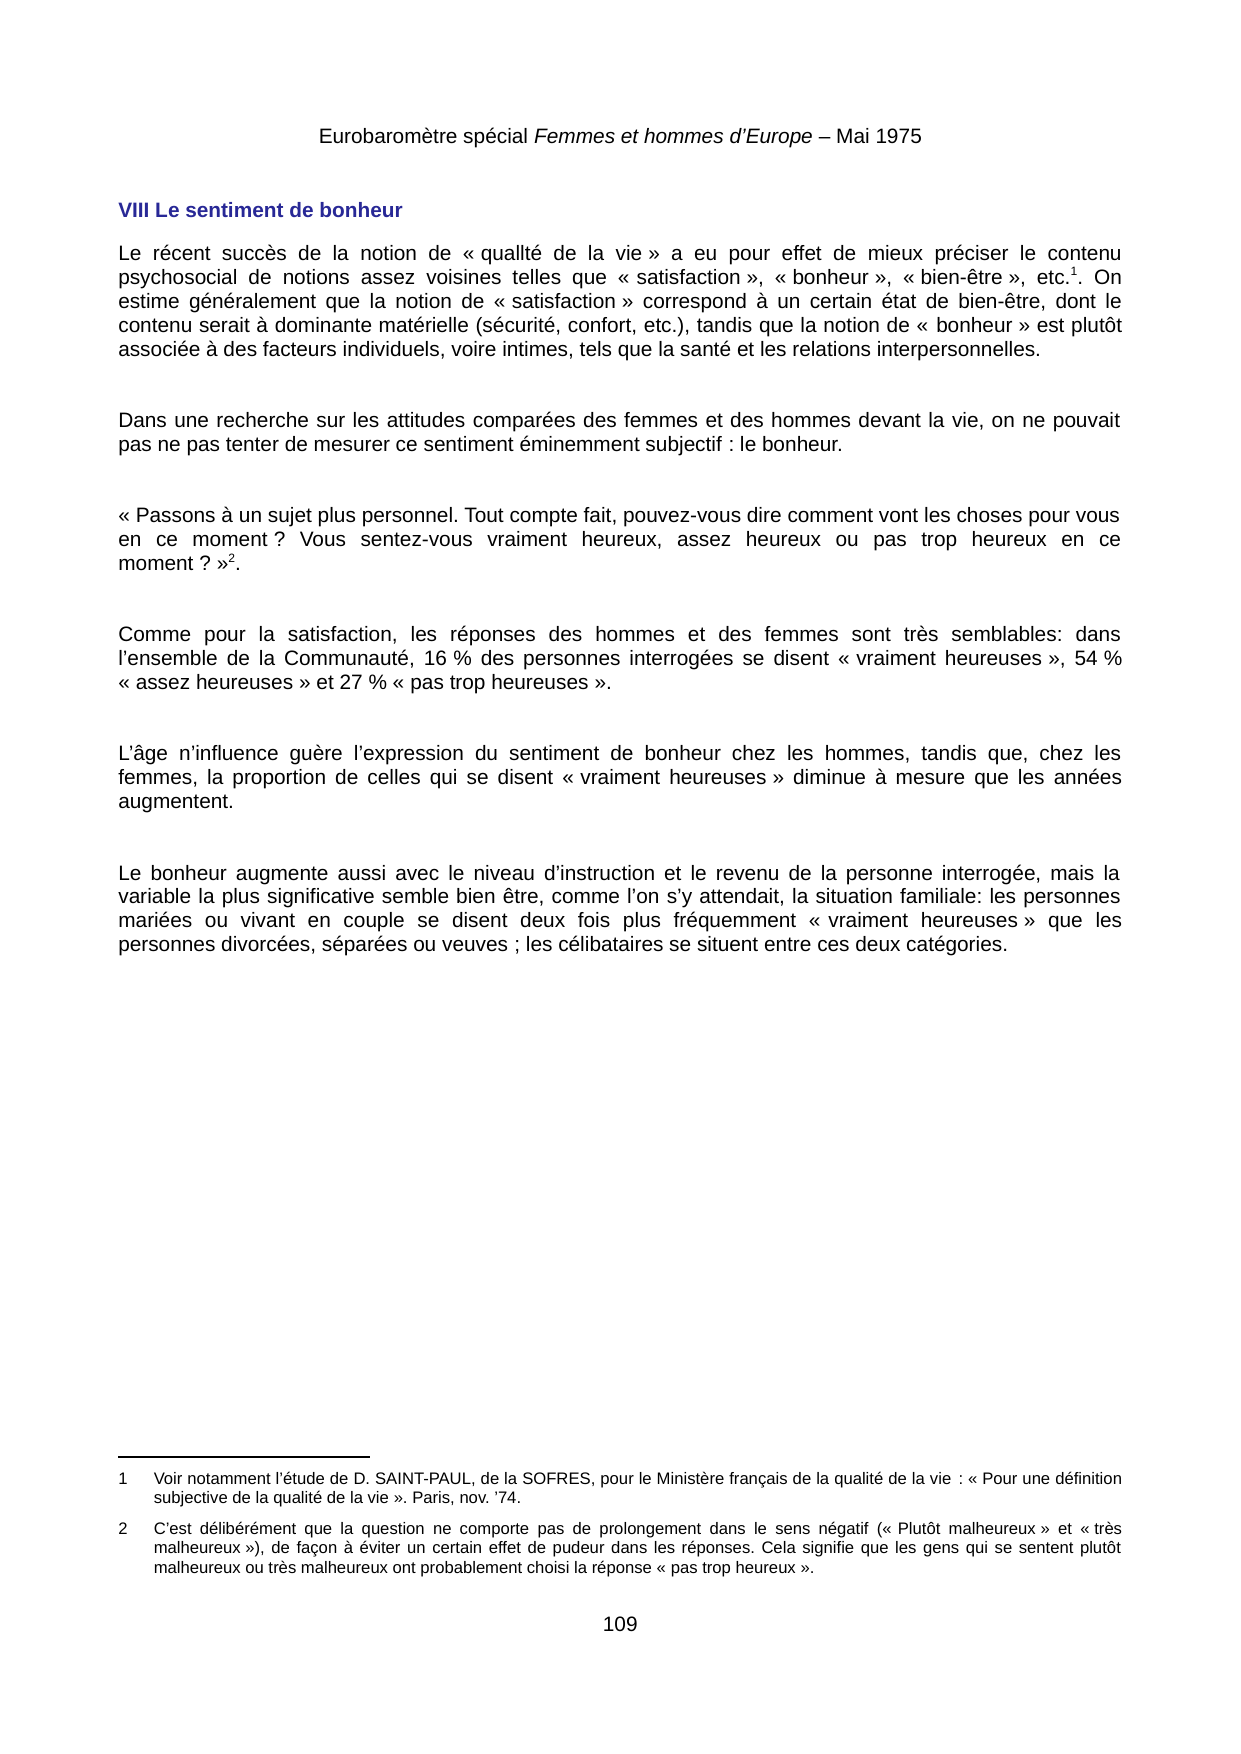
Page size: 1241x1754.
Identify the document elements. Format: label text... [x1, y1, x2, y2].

text L’âge n’influence guère l’expression du sentiment de bonheur chez les hommes, tandis que, chez les femmes, la proportion de celles qui se disent « vraiment heureuses » diminue à mesure que les années augmentent. [118, 741, 1122, 813]
text Voir notamment l’étude de D. SAINT-PAUL, de la SOFRES, pour le Ministère français de la qualité de la vie : « Pour une définition subjective de la qualité de la vie ». Paris, nov. ’74. [118, 1469, 1122, 1507]
subtitle VIII Le sentiment de bonheur [118, 198, 1122, 222]
text « Passons à un sujet plus personnel. Tout compte fait, pouvez-vous dire comment vont les choses pour vous en ce moment ? Vous sentez-vous vraiment heureux, assez heureux ou pas trop heureux en ce moment ? ». [118, 503, 1122, 575]
text Dans une recherche sur les attitudes comparées des femmes et des hommes devant la vie, on ne pouvait pas ne pas tenter de mesurer ce sentiment éminemment subjectif : le bonheur. [118, 408, 1122, 456]
text Le bonheur augmente aussi avec le niveau d’instruction et le revenu de la personne interrogée, mais la variable la plus significative semble bien être, comme l’on s’y attendait, la situation familiale: les personnes mariées ou vivant en couple se disent deux fois plus fréquemment « vraiment heureuses » que les personnes divorcées, séparées ou veuves ; les célibataires se situent entre ces deux catégories. [118, 860, 1122, 956]
text Le récent succès de la notion de « quallté de la vie » a eu pour effet de mieux préciser le contenu psychosocial de notions assez voisines telles que « satisfaction », « bonheur », « bien-être », etc.. On estime généralement que la notion de « satisfaction » correspond à un certain état de bien-être, dont le contenu serait à dominante matérielle (sécurité, confort, etc.), tandis que la notion de « bonheur » est plutôt associée à des facteurs individuels, voire intimes, tels que la santé et les relations interpersonnelles. [118, 241, 1122, 360]
text Comme pour la satisfaction, les réponses des hommes et des femmes sont très semblables: dans l’ensemble de la Communauté, 16 % des personnes interrogées se disent « vraiment heureuses », 54 % « assez heureuses » et 27 % « pas trop heureuses ». [118, 622, 1122, 694]
text C’est délibérément que la question ne comporte pas de prolongement dans le sens négatif (« Plutôt malheureux » et « très malheureux »), de façon à éviter un certain effet de pudeur dans les réponses. Cela signifie que les gens qui se sentent plutôt malheureux ou très malheureux ont probablement choisi la réponse « pas trop heureux ». [118, 1519, 1122, 1577]
